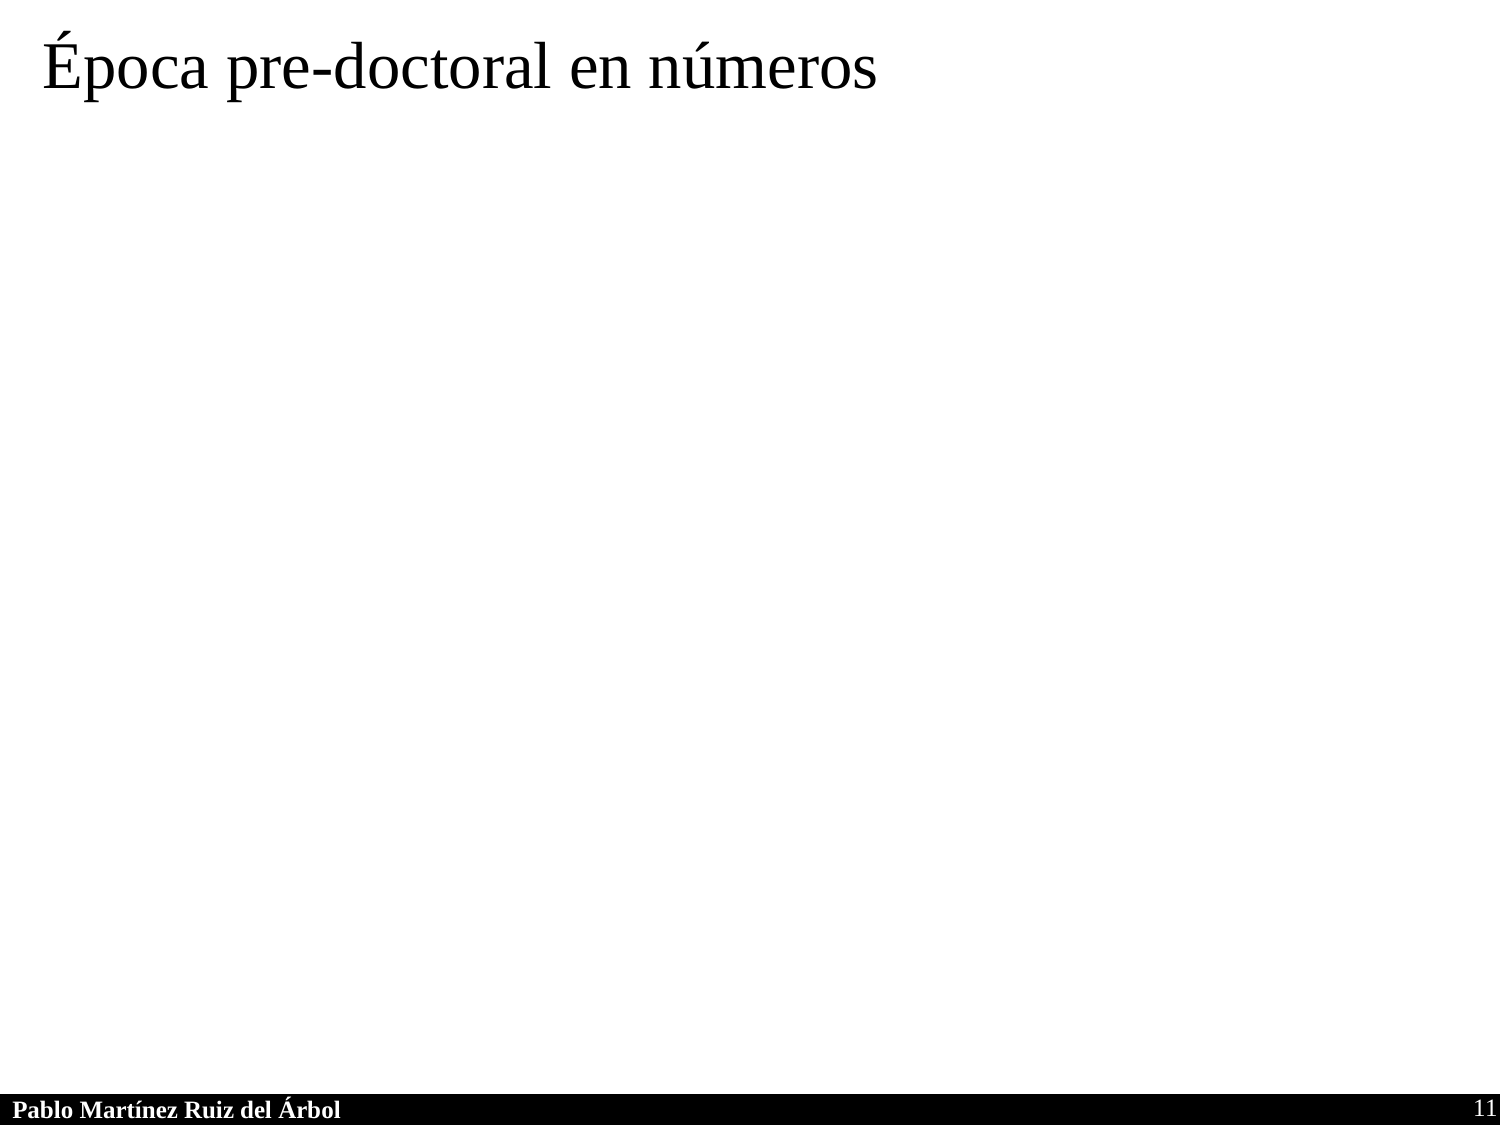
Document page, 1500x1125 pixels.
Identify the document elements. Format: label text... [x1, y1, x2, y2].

text_box Época pre-doctoral en números [0, 12, 931, 121]
